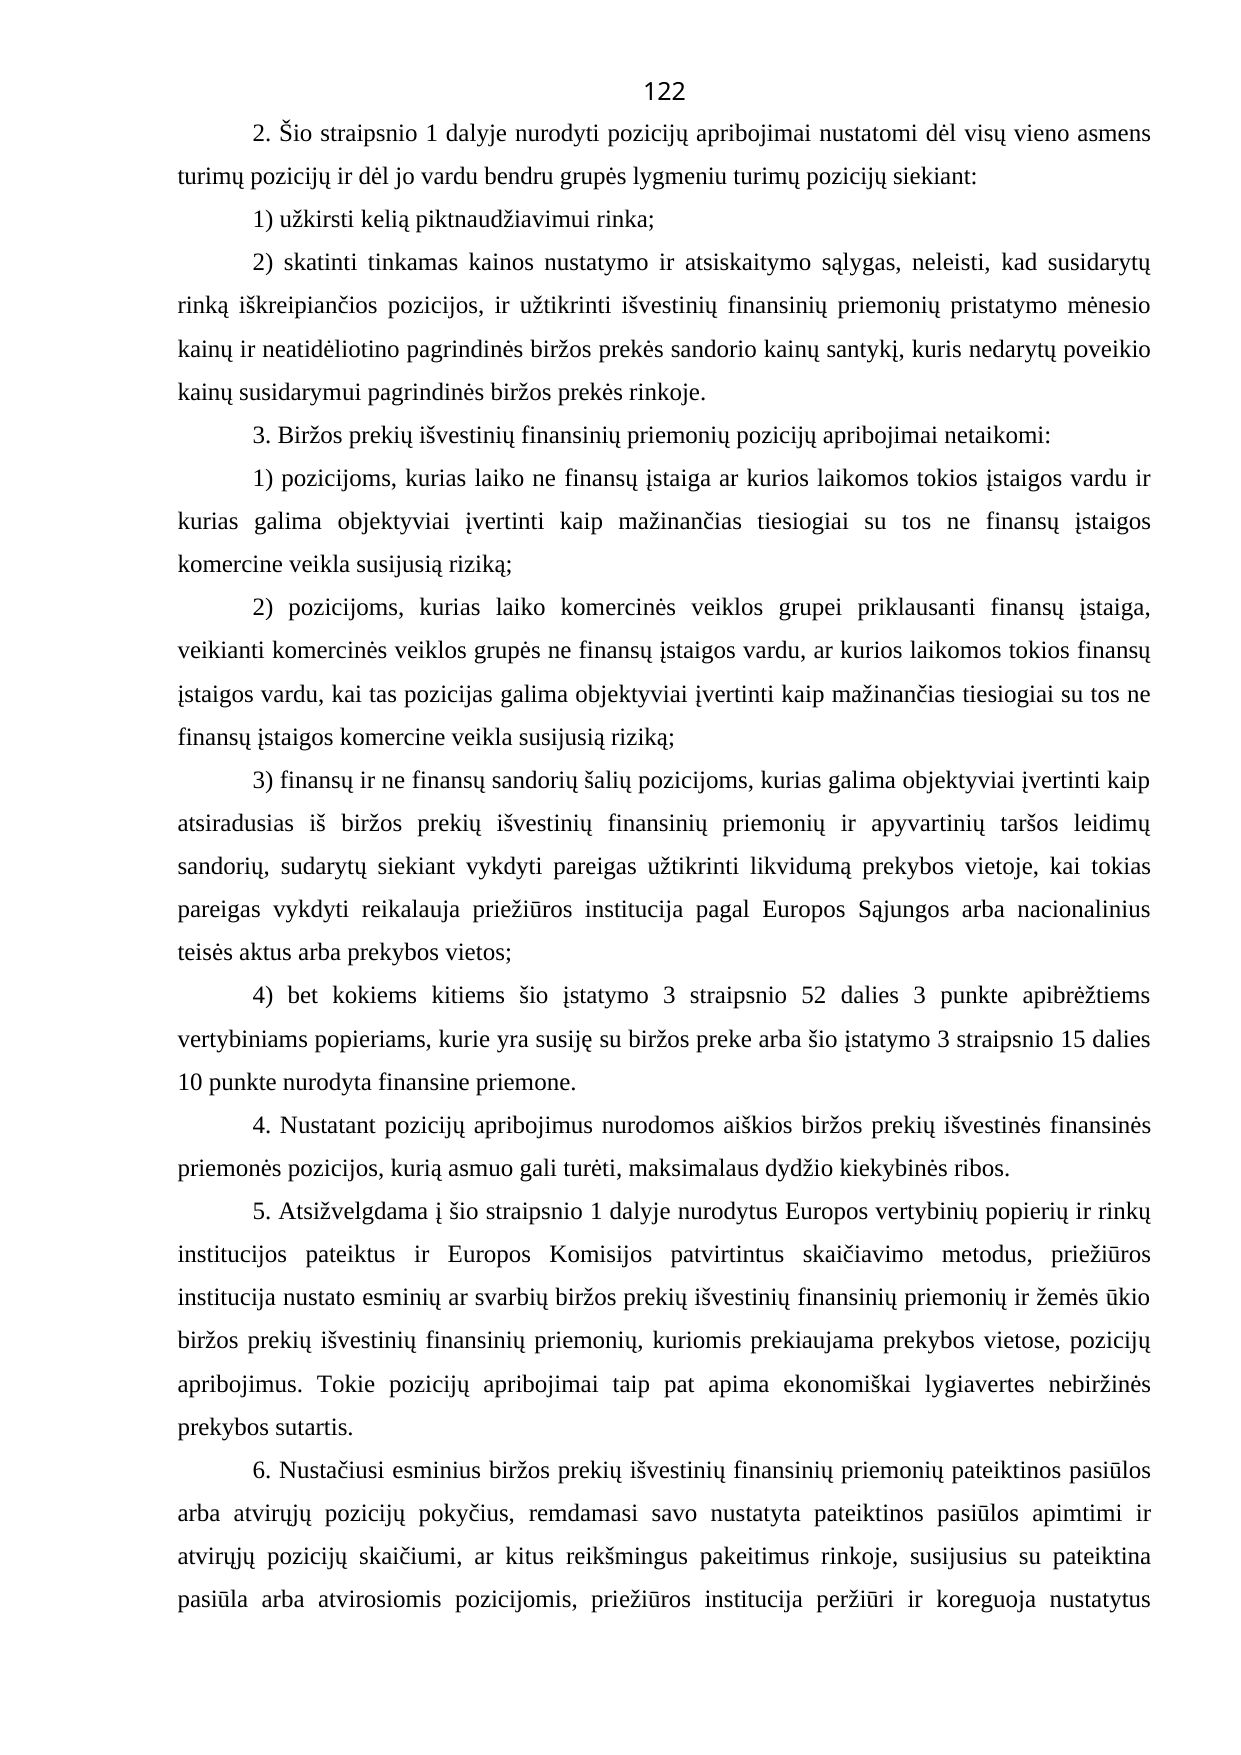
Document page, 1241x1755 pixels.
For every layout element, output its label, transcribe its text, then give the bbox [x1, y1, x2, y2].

text 2) skatinti tinkamas kainos nustatymo ir atsiskaitymo sąlygas, neleisti, kad susidarytų rinką iškreipiančios pozicijos, ir užtikrinti išvestinių finansinių priemonių pristatymo mėnesio kainų ir neatidėliotino pagrindinės biržos prekės sandorio kainų santykį, kuris nedarytų poveikio kainų susidarymui pagrindinės biržos prekės rinkoje. [177, 247, 1152, 406]
text 1) pozicijoms, kurias laiko ne finansų įstaiga ar kurios laikomos tokios įstaigos vardu ir kurias galima objektyviai įvertinti kaip mažinančias tiesiogiai su tos ne finansų įstaigos komercine veikla susijusią riziką; [177, 463, 1152, 578]
text 1) užkirsti kelią piktnaudžiavimui rinka; [177, 204, 1152, 233]
text 2) pozicijoms, kurias laiko komercinės veiklos grupei priklausanti finansų įstaiga, veikianti komercinės veiklos grupės ne finansų įstaigos vardu, ar kurios laikomos tokios finansų įstaigos vardu, kai tas pozicijas galima objektyviai įvertinti kaip mažinančias tiesiogiai su tos ne finansų įstaigos komercine veikla susijusią riziką; [177, 592, 1152, 751]
text 4. Nustatant pozicijų apribojimus nurodomos aiškios biržos prekių išvestinės finansinės priemonės pozicijos, kurią asmuo gali turėti, maksimalaus dydžio kiekybinės ribos. [177, 1110, 1152, 1182]
text 6. Nustačiusi esminius biržos prekių išvestinių finansinių priemonių pateiktinos pasiūlos arba atvirųjų pozicijų pokyčius, remdamasi savo nustatyta pateiktinos pasiūlos apimtimi ir atvirųjų pozicijų skaičiumi, ar kitus reikšmingus pakeitimus rinkoje, susijusius su pateiktina pasiūla arba atvirosiomis pozicijomis, priežiūros institucija peržiūri ir koreguoja nustatytus [177, 1455, 1152, 1613]
text 2. Šio straipsnio 1 dalyje nurodyti pozicijų apribojimai nustatomi dėl visų vieno asmens turimų pozicijų ir dėl jo vardu bendru grupės lygmeniu turimų pozicijų siekiant: [177, 118, 1152, 190]
text 3) finansų ir ne finansų sandorių šalių pozicijoms, kurias galima objektyviai įvertinti kaip atsiradusias iš biržos prekių išvestinių finansinių priemonių ir apyvartinių taršos leidimų sandorių, sudarytų siekiant vykdyti pareigas užtikrinti likvidumą prekybos vietoje, kai tokias pareigas vykdyti reikalauja priežiūros institucija pagal Europos Sąjungos arba nacionalinius teisės aktus arba prekybos vietos; [177, 765, 1152, 966]
text 5. Atsižvelgdama į šio straipsnio 1 dalyje nurodytus Europos vertybinių popierių ir rinkų institucijos pateiktus ir Europos Komisijos patvirtintus skaičiavimo metodus, priežiūros institucija nustato esminių ar svarbių biržos prekių išvestinių finansinių priemonių ir žemės ūkio biržos prekių išvestinių finansinių priemonių, kuriomis prekiaujama prekybos vietose, pozicijų apribojimus. Tokie pozicijų apribojimai taip pat apima ekonomiškai lygiavertes nebiržinės prekybos sutartis. [177, 1196, 1152, 1441]
text 3. Biržos prekių išvestinių finansinių priemonių pozicijų apribojimai netaikomi: [177, 420, 1152, 449]
text 4) bet kokiems kitiems šio įstatymo 3 straipsnio 52 dalies 3 punkte apibrėžtiems vertybiniams popieriams, kurie yra susiję su biržos preke arba šio įstatymo 3 straipsnio 15 dalies 10 punkte nurodyta finansine priemone. [177, 981, 1152, 1096]
